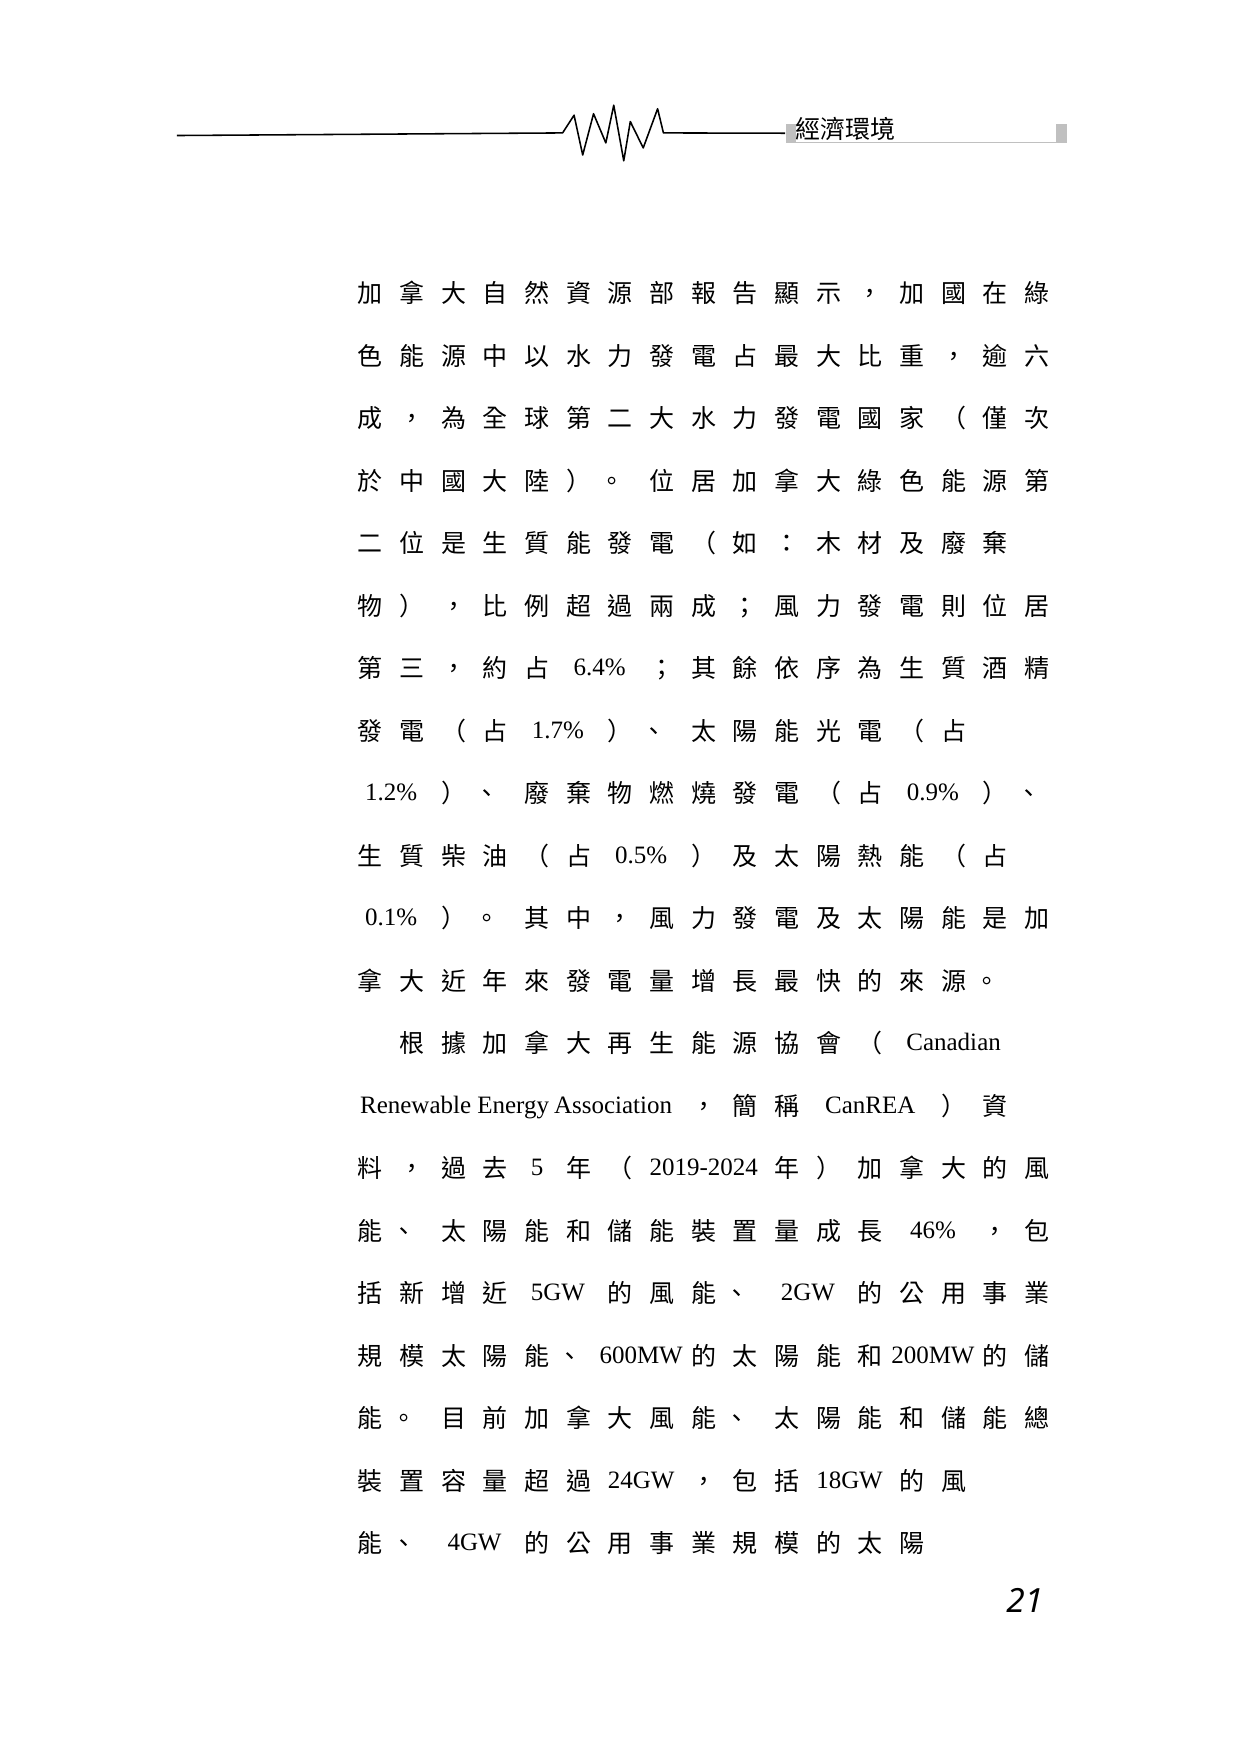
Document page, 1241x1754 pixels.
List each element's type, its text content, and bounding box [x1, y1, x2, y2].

text 根據加拿大再生能源協會（Canadian Renewable Energy Association，簡稱CanREA）資料，過去5年（2019-2024年）加拿大的風能、太陽能和儲能裝置量成長46%，包括新增近5GW的風能、2GW的公用事業規模太陽能、600MW的太陽能和200MW的儲能。目前加拿大風能、太陽能和儲能總裝置容量超過24GW，包括18GW的風能、4GW的公用事業規模的太陽 [330, 1000, 1058, 1563]
text 加拿大自然資源部報告顯示，加國在綠色能源中以水力發電占最大比重，逾六成，為全球第二大水力發電國家（僅次於中國大陸）。位居加拿大綠色能源第二位是生質能發電（如：木材及廢棄物），比例超過兩成；風力發電則位居第三，約占6.4%；其餘依序為生質酒精發電（占1.7%）、太陽能光電（占1.2%）、廢棄物燃燒發電（占0.9%）、生質柴油（占0.5%）及太陽熱能（占0.1%）。其中，風力發電及太陽能是加拿大近年來發電量增長最快的來源。 [330, 250, 1058, 1000]
